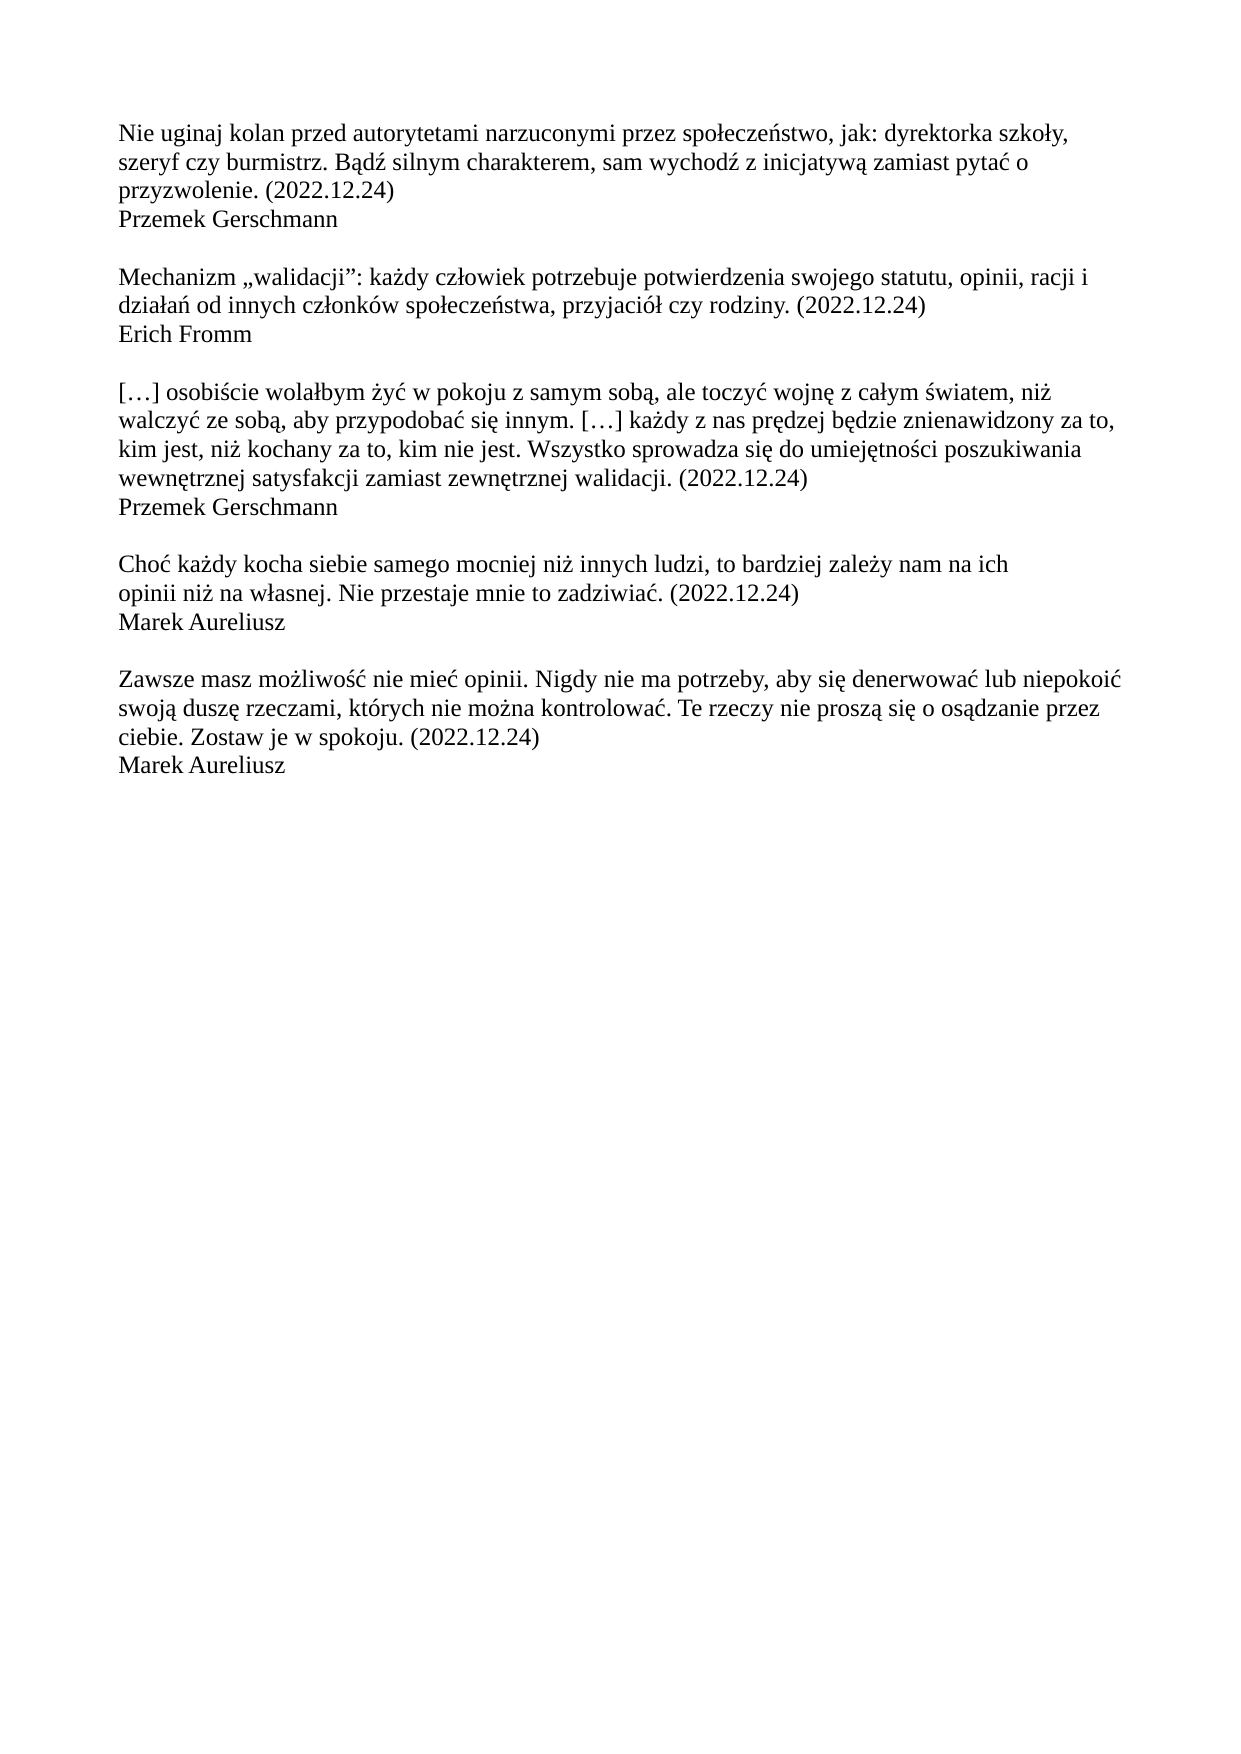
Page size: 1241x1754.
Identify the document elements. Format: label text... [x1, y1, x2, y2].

text opinii niż na własnej. Nie przestaje mnie to zadziwiać. (2022.12.24) [118, 578, 1122, 607]
text Nie uginaj kolan przed autorytetami narzuconymi przez społeczeństwo, jak: dyrektorka szkoły, szeryf czy burmistrz. Bądź silnym charakterem, sam wychodź z inicjatywą zamiast pytać o przyzwolenie. (2022.12.24) [118, 118, 1122, 204]
text Marek Aureliusz [118, 751, 1122, 779]
text Erich Fromm [118, 319, 1122, 348]
text Zawsze masz możliwość nie mieć opinii. Nigdy nie ma potrzeby, aby się denerwować lub niepokoić swoją duszę rzeczami, których nie można kontrolować. Te rzeczy nie proszą się o osądzanie przez ciebie. Zostaw je w spokoju. (2022.12.24) [118, 664, 1122, 751]
text Przemek Gerschmann [118, 492, 1122, 521]
text Marek Aureliusz [118, 607, 1122, 636]
text […] osobiście wolałbym żyć w pokoju z samym sobą, ale toczyć wojnę z całym światem, niż walczyć ze sobą, aby przypodobać się innym. […] każdy z nas prędzej będzie znienawidzony za to, kim jest, niż kochany za to, kim nie jest. Wszystko sprowadza się do umiejętności poszukiwania wewnętrznej satysfakcji zamiast zewnętrznej walidacji. (2022.12.24) [118, 377, 1122, 492]
text Mechanizm „walidacji”: każdy człowiek potrzebuje potwierdzenia swojego statutu, opinii, racji i działań od innych członków społeczeństwa, przyjaciół czy rodziny. (2022.12.24) [118, 262, 1122, 319]
text Przemek Gerschmann [118, 204, 1122, 233]
text Choć każdy kocha siebie samego mocniej niż innych ludzi, to bardziej zależy nam na ich [118, 549, 1122, 578]
